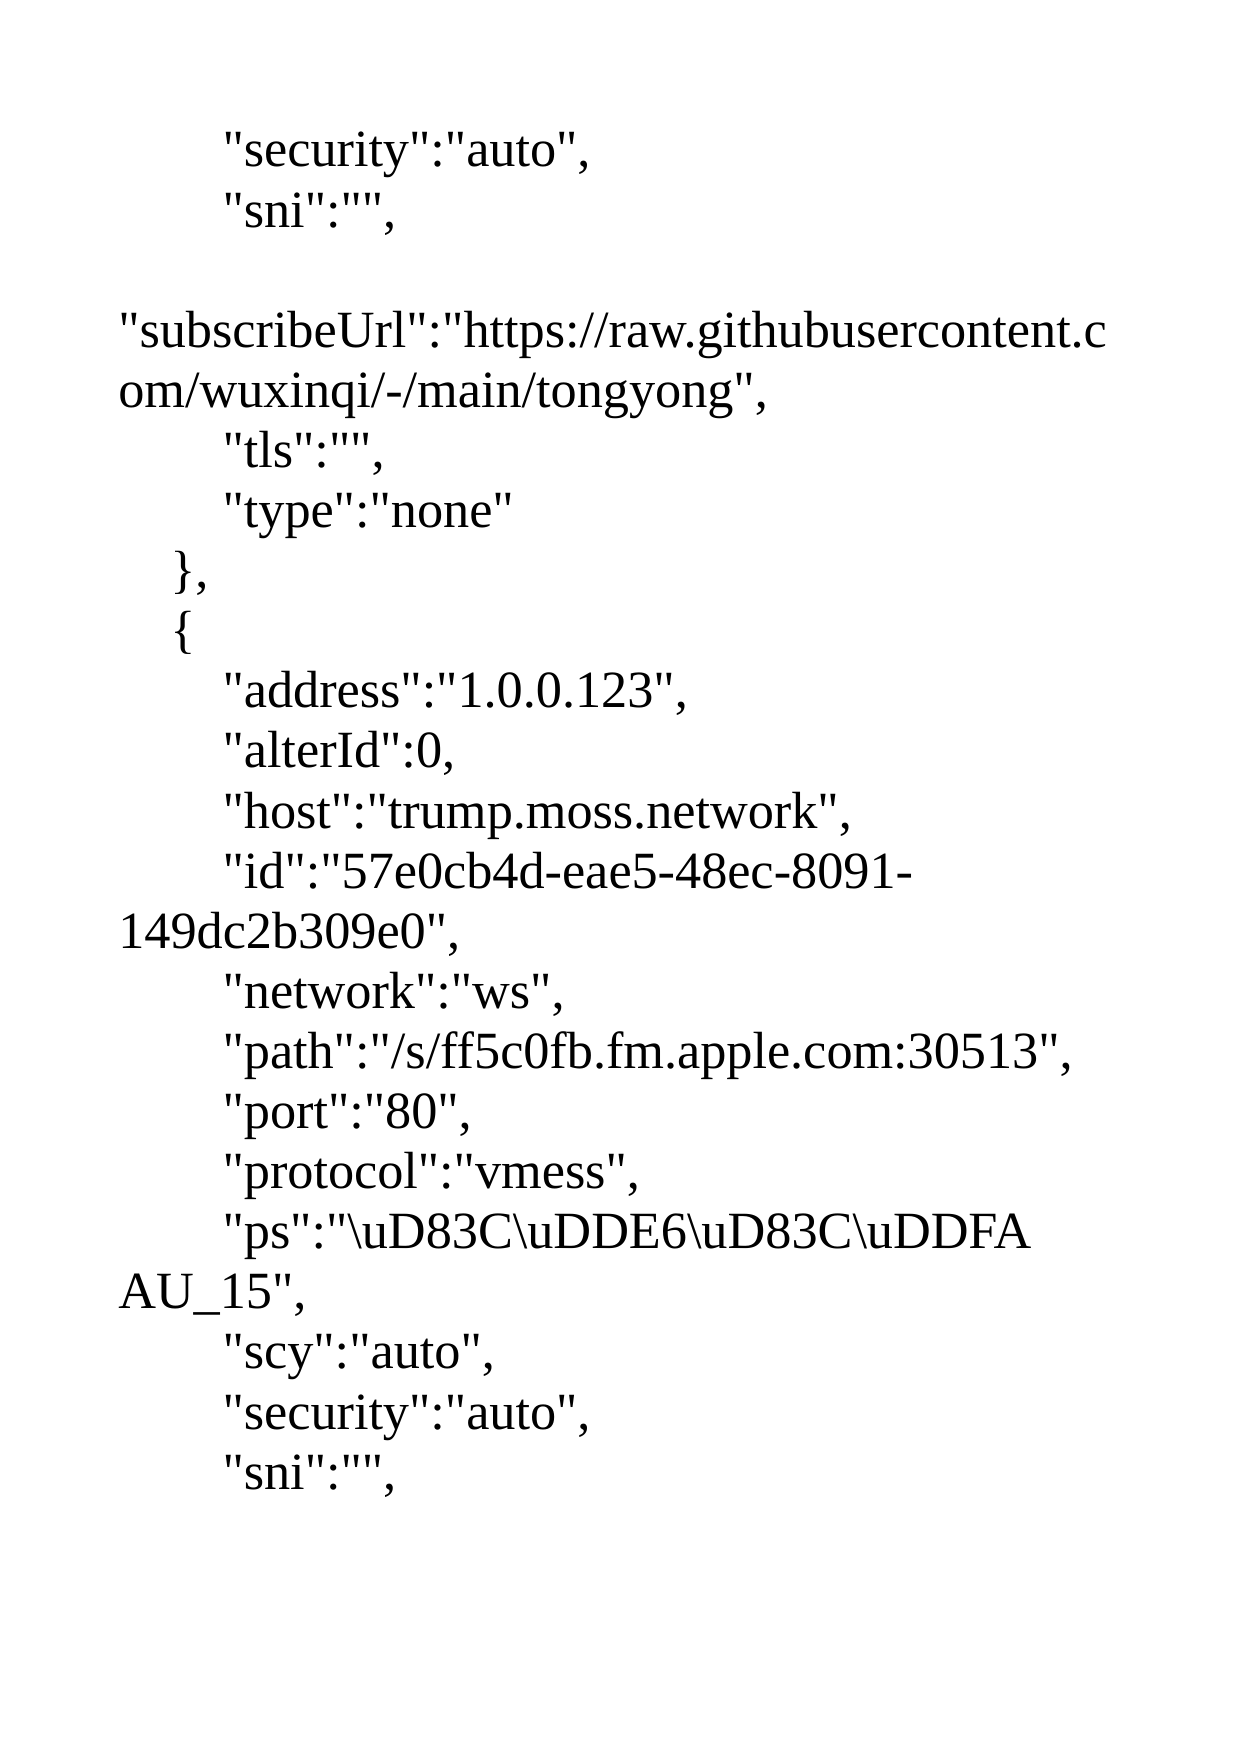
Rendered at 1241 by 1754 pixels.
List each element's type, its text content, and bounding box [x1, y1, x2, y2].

text "address":"1.0.0.123", [118, 659, 1122, 719]
text "ps":"\uD83C\uDDE6\uD83C\uDDFA AU_15", [118, 1200, 1122, 1320]
text { [118, 599, 1122, 659]
text "id":"57e0cb4d-eae5-48ec-8091-149dc2b309e0", [118, 839, 1122, 959]
text "security":"auto", [118, 1380, 1122, 1440]
text "path":"/s/ff5c0fb.fm.apple.com:30513", [118, 1020, 1122, 1080]
text "subscribeUrl":"https://raw.githubusercontent.com/wuxinqi/-/main/tongyong", [118, 238, 1122, 419]
text "protocol":"vmess", [118, 1140, 1122, 1200]
text "alterId":0, [118, 719, 1122, 779]
text "security":"auto", [118, 118, 1122, 178]
text "sni":"", [118, 1440, 1122, 1501]
text }, [118, 539, 1122, 599]
text "tls":"", [118, 419, 1122, 479]
text "network":"ws", [118, 959, 1122, 1020]
text "type":"none" [118, 479, 1122, 539]
text "scy":"auto", [118, 1320, 1122, 1380]
text "port":"80", [118, 1080, 1122, 1140]
text "sni":"", [118, 178, 1122, 238]
text "host":"trump.moss.network", [118, 779, 1122, 839]
